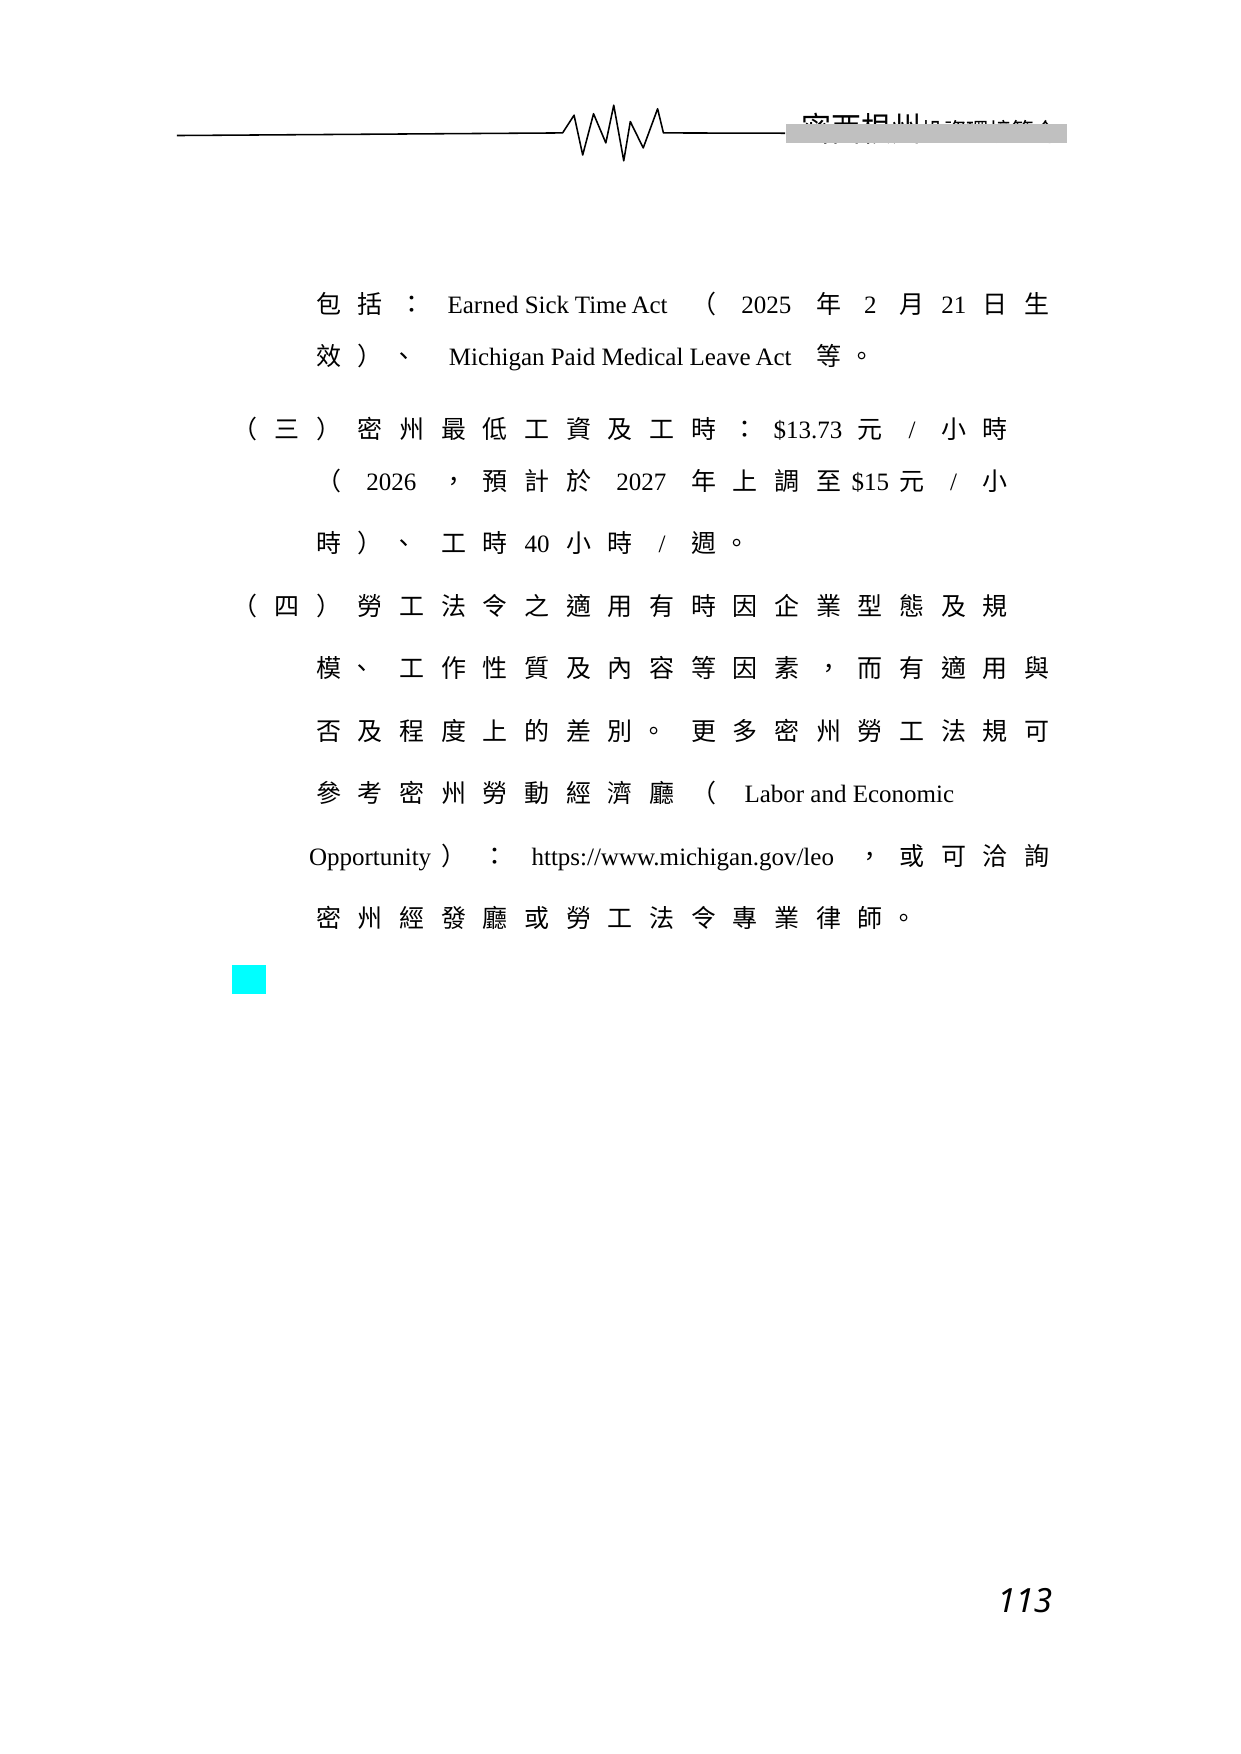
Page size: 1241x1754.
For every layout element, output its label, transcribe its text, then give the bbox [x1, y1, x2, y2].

text 包括：Earned Sick Time Act（2025年2月21日生效）、Michigan Paid Medical Leave Act等。 [207, 250, 1058, 375]
text （四）勞工法令之適用有時因企業型態及規模、工作性質及內容等因素，而有適用與否及程度上的差別。更多密州勞工法規可參考密州勞動經濟廳（Labor and Economic Opportunity）：https://www.michigan.gov/leo，或可洽詢密州經發廳或勞工法令專業律師。 [207, 563, 1058, 938]
text （三）密州最低工資及工時：$13.73元/小時（2026，預計於2027年上調至$15元/小時）、工時40小時/週。 [207, 375, 1058, 563]
